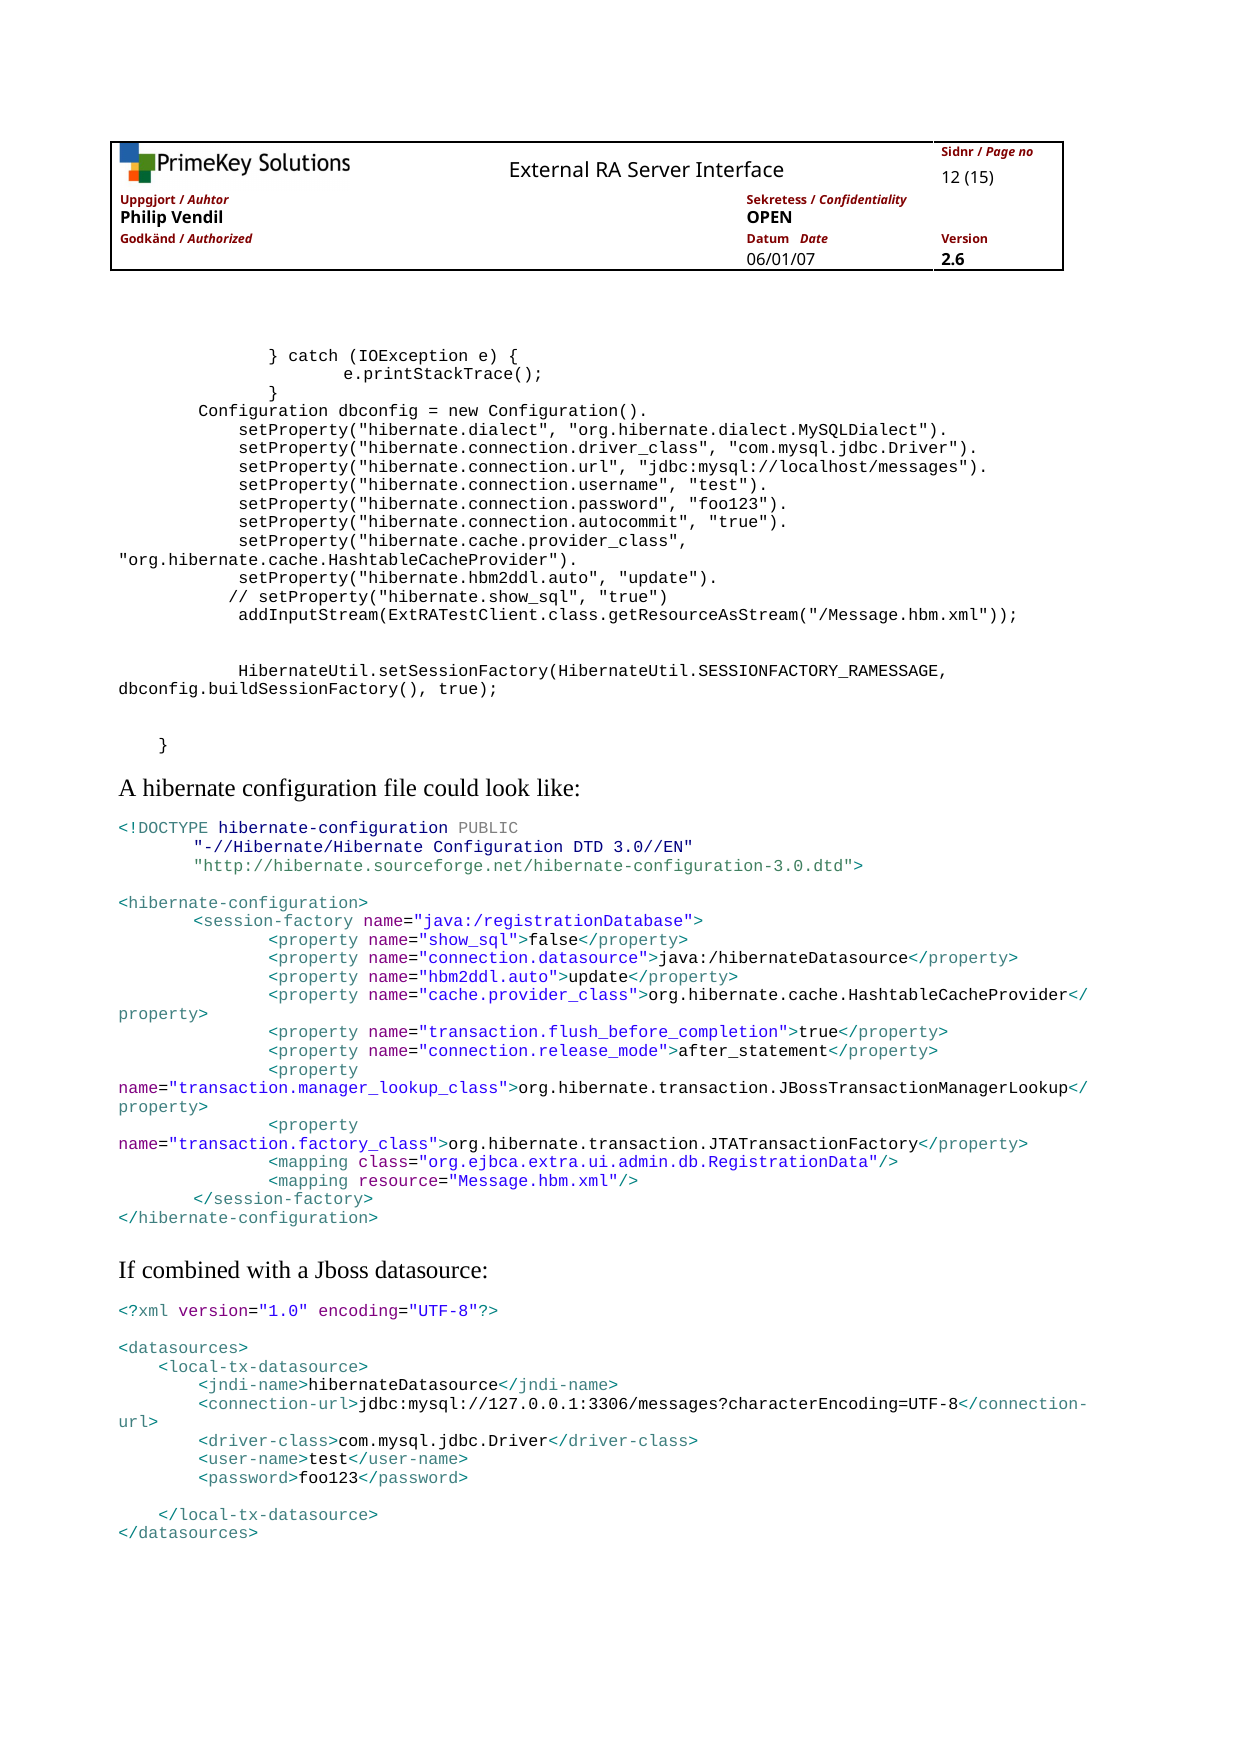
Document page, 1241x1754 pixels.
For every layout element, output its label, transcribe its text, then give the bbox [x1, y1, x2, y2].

text <property name="transaction.flush_before_completion">true</property> [118, 1024, 1122, 1043]
text <session-factory name="java:/registrationDatabase"> [118, 913, 1122, 932]
text Configuration dbconfig = new Configuration(). [118, 403, 1122, 422]
text <property name="cache.provider_class">org.hibernate.cache.HashtableCacheProvider</property> [118, 987, 1122, 1024]
text <property name="connection.release_mode">after_statement</property> [118, 1043, 1122, 1061]
text setProperty("hibernate.connection.username", "test"). [118, 477, 1122, 496]
text } [118, 737, 1122, 755]
text <!DOCTYPE hibernate-configuration PUBLIC [118, 820, 1122, 839]
text "http://hibernate.sourceforge.net/hibernate-configuration-3.0.dtd"> [118, 857, 1122, 876]
text "-//Hibernate/Hibernate Configuration DTD 3.0//EN" [118, 839, 1122, 857]
text A hibernate configuration file could look like: [118, 774, 1122, 802]
text setProperty("hibernate.connection.autocommit", "true"). [118, 514, 1122, 533]
text HibernateUtil.setSessionFactory(HibernateUtil.SESSIONFACTORY_RAMESSAGE, dbconfig.buildSessionFactory(), true); [118, 663, 1122, 700]
text setProperty("hibernate.hbm2ddl.auto", "update"). [118, 570, 1122, 588]
text setProperty("hibernate.connection.url", "jdbc:mysql://localhost/messages"). [118, 459, 1122, 477]
text <property name="connection.datasource">java:/hibernateDatasource</property> [118, 950, 1122, 969]
text setProperty("hibernate.connection.driver_class", "com.mysql.jdbc.Driver"). [118, 440, 1122, 459]
text If combined with a Jboss datasource: [118, 1256, 1122, 1284]
text } catch (IOException e) { [118, 347, 1122, 366]
text <?xml version="1.0" encoding="UTF-8"?> [118, 1303, 1122, 1321]
text e.printStackTrace(); [118, 366, 1122, 384]
text setProperty("hibernate.connection.password", "foo123"). [118, 496, 1122, 514]
text setProperty("hibernate.cache.provider_class", "org.hibernate.cache.HashtableCacheProvider"). [118, 533, 1122, 570]
text <datasources> [118, 1340, 1122, 1358]
text <user-name>test</user-name> [118, 1451, 1122, 1470]
text <mapping resource="Message.hbm.xml"/> [118, 1173, 1122, 1191]
text <property name="show_sql">false</property> [118, 932, 1122, 950]
text <property name="transaction.manager_lookup_class">org.hibernate.transaction.JBossTransactionManagerLookup</property> [118, 1061, 1122, 1117]
text <password>foo123</password> [118, 1470, 1122, 1488]
text // setProperty("hibernate.show_sql", "true") [118, 588, 1122, 607]
text </hibernate-configuration> [118, 1210, 1122, 1228]
text <local-tx-datasource> [118, 1358, 1122, 1377]
text </datasources> [118, 1525, 1122, 1544]
text <mapping class="org.ejbca.extra.ui.admin.db.RegistrationData"/> [118, 1154, 1122, 1173]
text <property name="transaction.factory_class">org.hibernate.transaction.JTATransactionFactory</property> [118, 1117, 1122, 1154]
text addInputStream(ExtRATestClient.class.getResourceAsStream("/Message.hbm.xml")); [118, 607, 1122, 626]
text setProperty("hibernate.dialect", "org.hibernate.dialect.MySQLDialect"). [118, 422, 1122, 440]
text <jndi-name>hibernateDatasource</jndi-name> [118, 1377, 1122, 1396]
text </local-tx-datasource> [118, 1507, 1122, 1525]
text <hibernate-configuration> [118, 894, 1122, 913]
text </session-factory> [118, 1191, 1122, 1210]
text <property name="hbm2ddl.auto">update</property> [118, 969, 1122, 987]
text <driver-class>com.mysql.jdbc.Driver</driver-class> [118, 1433, 1122, 1451]
text <connection-url>jdbc:mysql://127.0.0.1:3306/messages?characterEncoding=UTF-8</connection-url> [118, 1396, 1122, 1433]
text } [118, 384, 1122, 403]
